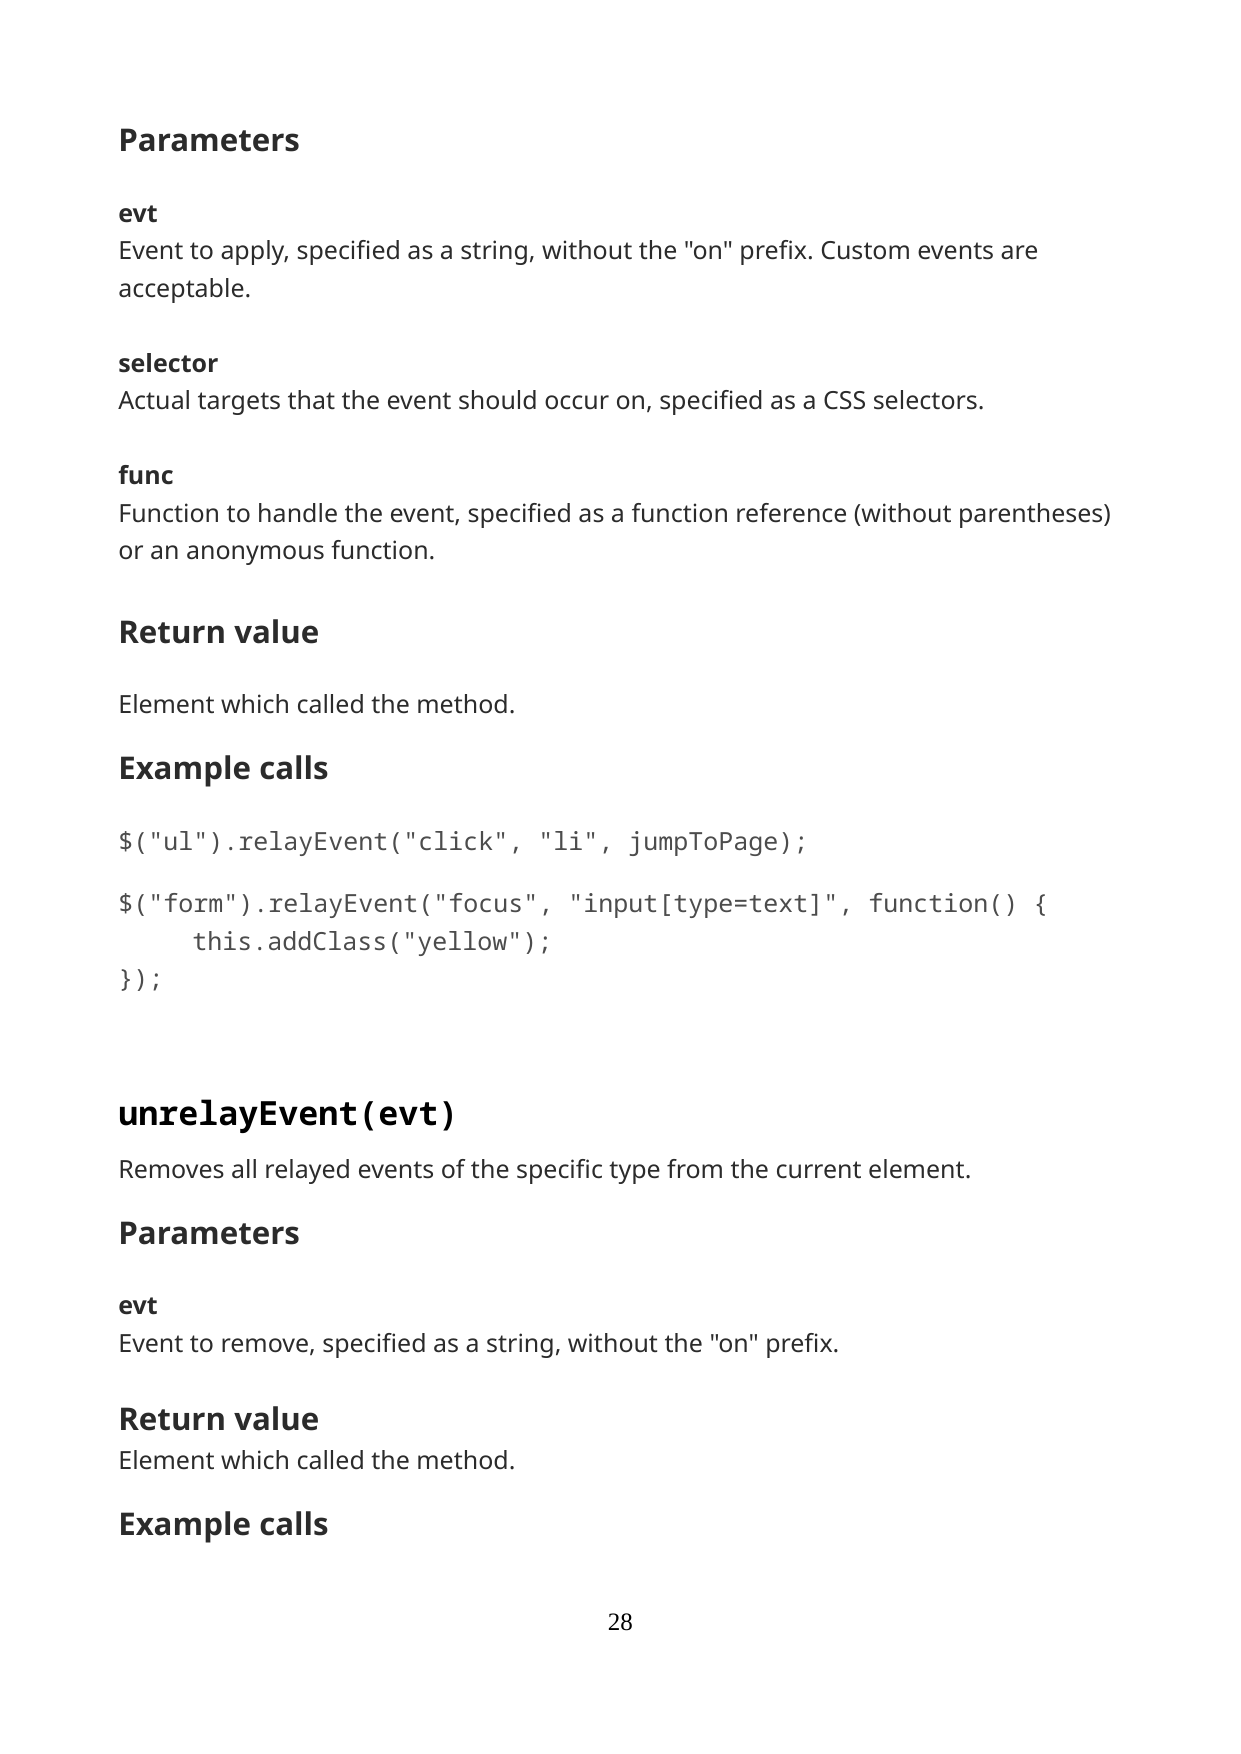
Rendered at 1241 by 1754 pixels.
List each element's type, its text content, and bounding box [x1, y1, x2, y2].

text Element which called the method. [118, 1439, 1122, 1477]
text Function to handle the event, specified as a function reference (without parentheses) or an anonymous function. [118, 492, 1122, 567]
text Example calls [118, 746, 1122, 788]
text evt [118, 1284, 1122, 1322]
text Removes all relayed events of the specific type from the current element. [118, 1148, 1122, 1186]
text Actual targets that the event should occur on, specified as a CSS selectors. [118, 379, 1122, 417]
text evt [118, 192, 1122, 229]
text Element which called the method. [118, 683, 1122, 721]
text Event to remove, specified as a string, without the "on" prefix. [118, 1322, 1122, 1359]
text $("form").relayEvent("focus", "input[type=text]", function() { this.addClass("yellow"); }); [118, 882, 1122, 995]
text Parameters [118, 118, 1122, 161]
subtitle unrelayEvent(evt) [118, 1045, 1122, 1136]
text Return value [118, 1359, 1122, 1439]
text $("ul").relayEvent("click", "li", jumpToPage); [118, 820, 1122, 857]
text Example calls [118, 1502, 1122, 1545]
text Return value [118, 567, 1122, 652]
text func [118, 417, 1122, 492]
text Event to apply, specified as a string, without the "on" prefix. Custom events are acceptable. [118, 229, 1122, 304]
text selector [118, 304, 1122, 379]
text Parameters [118, 1211, 1122, 1253]
